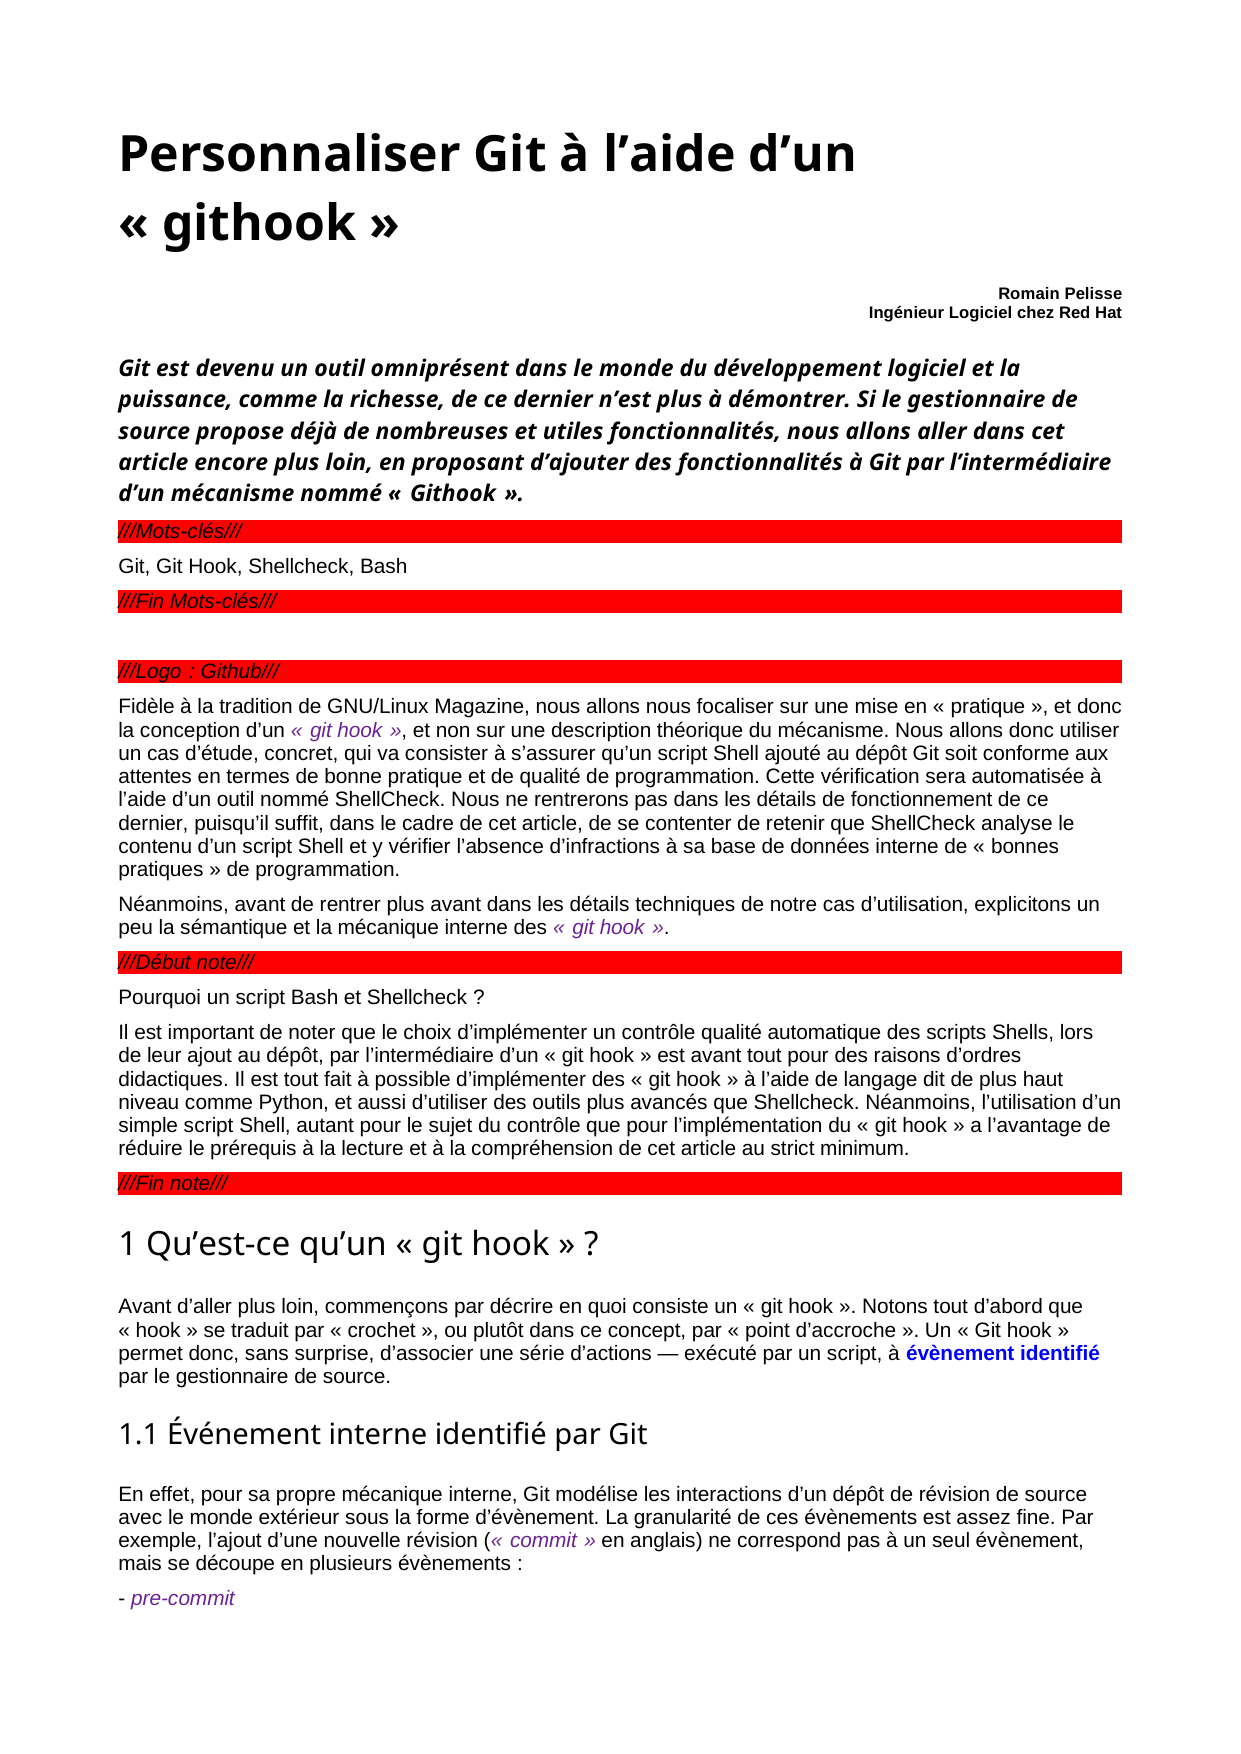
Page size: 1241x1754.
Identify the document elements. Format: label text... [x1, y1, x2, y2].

text Git est devenu un outil omniprésent dans le monde du développement logiciel et la puissance, comme la richesse, de ce dernier n’est plus à démontrer. Si le gestionnaire de source propose déjà de nombreuses et utiles fonctionnalités, nous allons aller dans cet article encore plus loin, en proposant d’ajouter des fonctionnalités à Git par l’intermédiaire d’un mécanisme nommé « Githook ». [118, 352, 1122, 508]
text ///Logo : Github/// [118, 660, 1122, 683]
subtitle 1 Qu’est-ce qu’un « git hook » ? [118, 1220, 1122, 1266]
subtitle Personnaliser Git à l’aide d’un « githook » [118, 118, 1122, 254]
text Romain Pelisse [118, 284, 1122, 303]
text ///Début note/// [118, 951, 1122, 974]
text Il est important de noter que le choix d’implémenter un contrôle qualité automatique des scripts Shells, lors de leur ajout au dépôt, par l’intermédiaire d’un « git hook » est avant tout pour des raisons d’ordres didactiques. Il est tout fait à possible d’implémenter des « git hook » à l’aide de langage dit de plus haut niveau comme Python, et aussi d’utiliser des outils plus avancés que Shellcheck. Néanmoins, l’utilisation d’un simple script Shell, autant pour le sujet du contrôle que pour l’implémentation du « git hook » a l’avantage de réduire le prérequis à la lecture et à la compréhension de cet article au strict minimum. [118, 1021, 1122, 1160]
text Avant d’aller plus loin, commençons par décrire en quoi consiste un « git hook ». Notons tout d’abord que « hook » se traduit par « crochet », ou plutôt dans ce concept, par « point d’accroche ». Un « Git hook » permet donc, sans surprise, d’associer une série d’actions — exécuté par un script, à évènement identifié par le gestionnaire de source. [118, 1295, 1122, 1388]
text Néanmoins, avant de rentrer plus avant dans les détails techniques de notre cas d’utilisation, explicitons un peu la sémantique et la mécanique interne des « git hook ». [118, 893, 1122, 939]
text - pre-commit [118, 1587, 1122, 1610]
subtitle 1.1 Événement interne identifié par Git [118, 1413, 1122, 1453]
text Git, Git Hook, Shellcheck, Bash [118, 555, 1122, 578]
text Fidèle à la tradition de GNU/Linux Magazine, nous allons nous focaliser sur une mise en « pratique », et donc la conception d’un « git hook », et non sur une description théorique du mécanisme. Nous allons donc utiliser un cas d’étude, concret, qui va consister à s’assurer qu’un script Shell ajouté au dépôt Git soit conforme aux attentes en termes de bonne pratique et de qualité de programmation. Cette vérification sera automatisée à l’aide d’un outil nommé ShellCheck. Nous ne rentrerons pas dans les détails de fonctionnement de ce dernier, puisqu’il suffit, dans le cadre de cet article, de se contenter de retenir que ShellCheck analyse le contenu d’un script Shell et y vérifier l’absence d’infractions à sa base de données interne de « bonnes pratiques » de programmation. [118, 695, 1122, 881]
text En effet, pour sa propre mécanique interne, Git modélise les interactions d’un dépôt de révision de source avec le monde extérieur sous la forme d’évènement. La granularité de ces évènements est assez fine. Par exemple, l’ajout d’une nouvelle révision (« commit » en anglais) ne correspond pas à un seul évènement, mais se découpe en plusieurs évènements : [118, 1482, 1122, 1575]
text Pourquoi un script Bash et Shellcheck ? [118, 986, 1122, 1009]
text ///Fin Mots-clés/// [118, 590, 1122, 613]
text ///Mots-clés/// [118, 520, 1122, 543]
text Ingénieur Logiciel chez Red Hat [118, 303, 1122, 322]
text ///Fin note/// [118, 1172, 1122, 1195]
